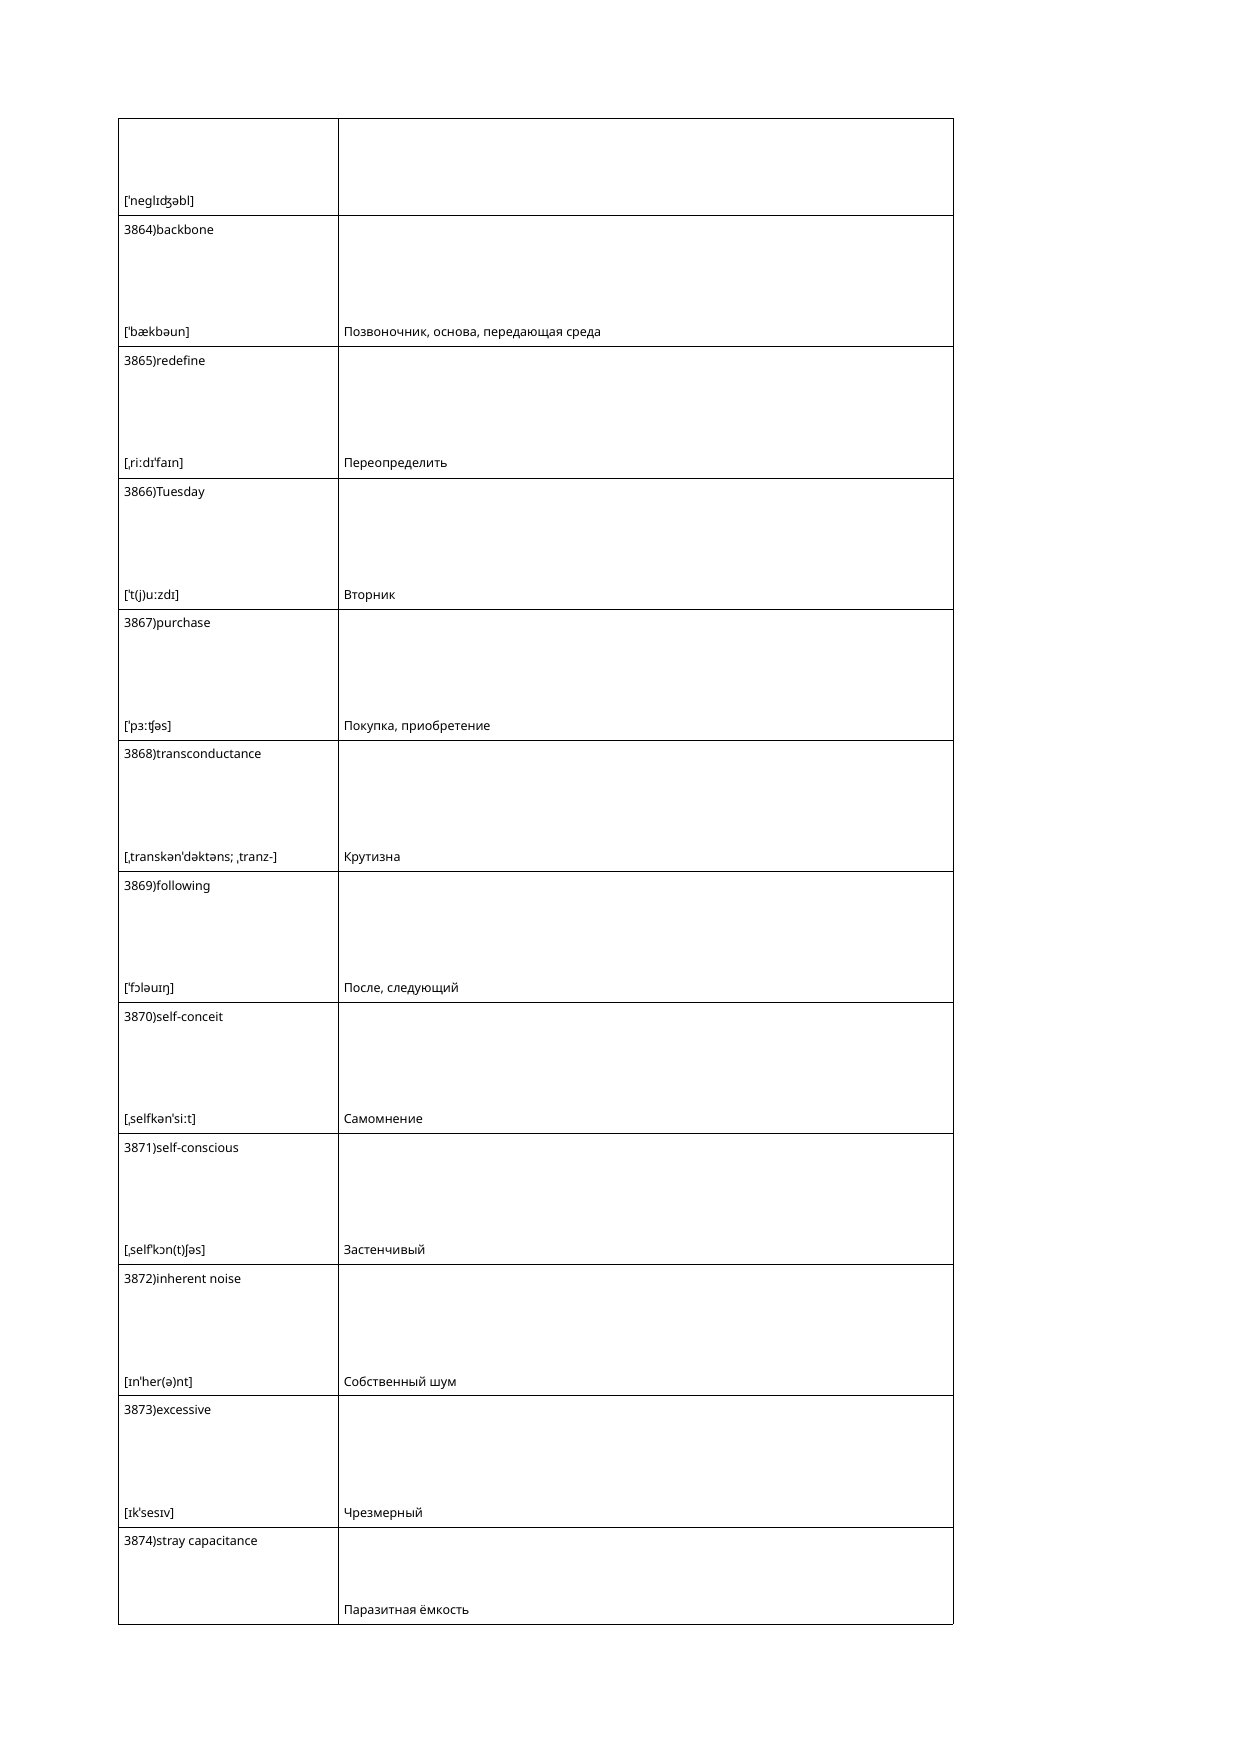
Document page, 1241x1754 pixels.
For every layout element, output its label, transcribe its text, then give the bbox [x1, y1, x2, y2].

table_cell Чрезмерный [339, 1396, 953, 1527]
table_cell [ˈneglɪʤəbl] [119, 119, 338, 215]
table_cell 3871)self-conscious [ˌselfˈkɔn(t)ʃəs] [119, 1134, 338, 1264]
table_cell Переопределить [339, 347, 953, 477]
table_cell Позвоночник, основа, передающая среда [339, 216, 953, 346]
table_cell 3869)following [ˈfɔləuɪŋ] [119, 872, 338, 1002]
table_cell 3867)purchase [ˈpɜːʧəs] [119, 610, 338, 740]
table_cell Паразитная ёмкость [339, 1528, 953, 1623]
table_cell 3868)transconductance [ˌtranskənˈdəktəns; ˌtranz-] [119, 741, 338, 871]
table_cell 3864)backbone [ˈbækbəun] [119, 216, 338, 346]
table_cell [339, 119, 953, 215]
table_cell 3866)Tuesday [ˈt(j)uːzdɪ] [119, 479, 338, 608]
table_cell Собственный шум [339, 1265, 953, 1395]
table_cell 3873)excessive [ɪkˈsesɪv] [119, 1396, 338, 1527]
table_cell Покупка, приобретение [339, 610, 953, 740]
table_cell 3874)stray capacitance [119, 1528, 338, 1623]
table_cell Крутизна [339, 741, 953, 871]
table_cell После, следующий [339, 872, 953, 1002]
table_cell 3870)self-conceit [ˌselfkənˈsiːt] [119, 1003, 338, 1133]
table_cell Вторник [339, 479, 953, 608]
table_cell Застенчивый [339, 1134, 953, 1264]
table_cell Самомнение [339, 1003, 953, 1133]
table_cell 3872)inherent noise [ɪnˈher(ə)nt] [119, 1265, 338, 1395]
table_cell 3865)redefine [ˌriːdɪˈfaɪn] [119, 347, 338, 477]
